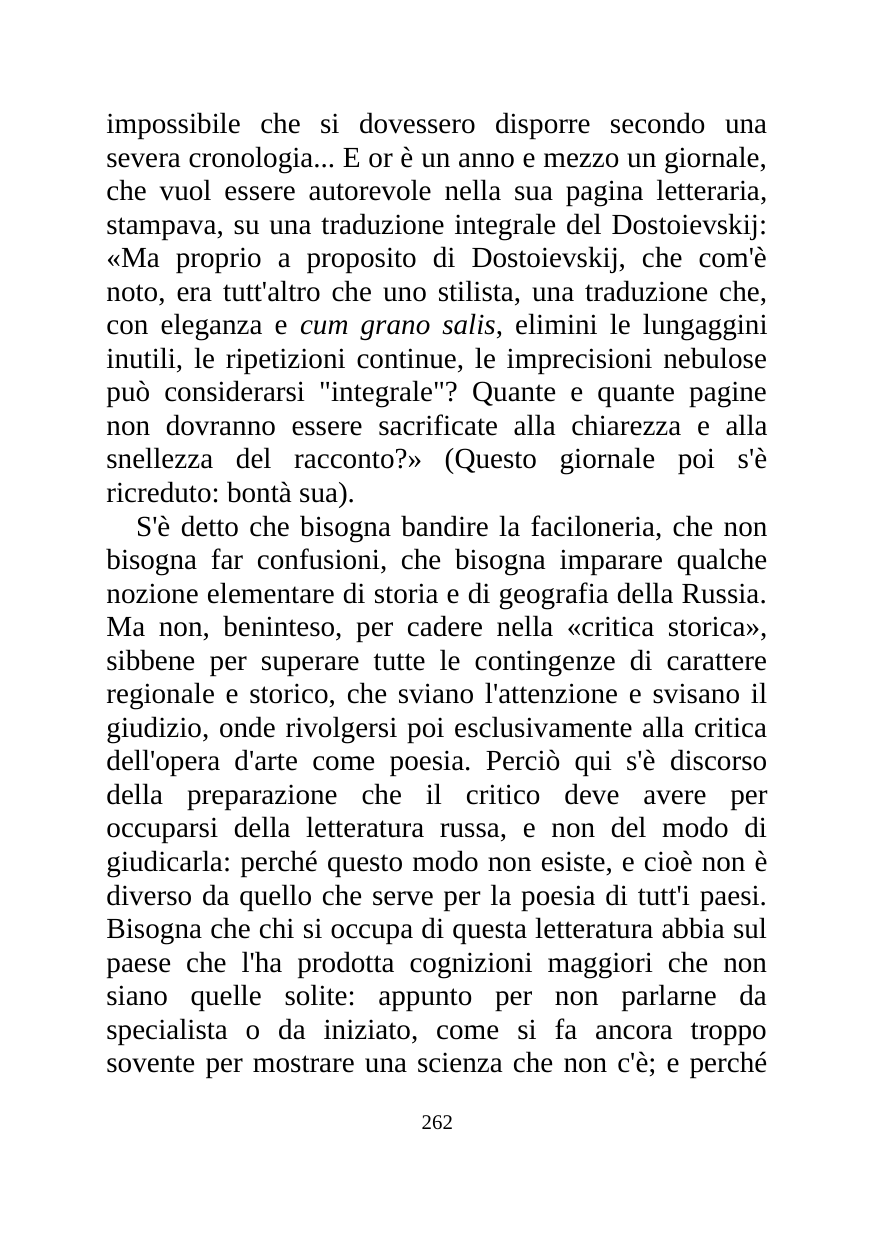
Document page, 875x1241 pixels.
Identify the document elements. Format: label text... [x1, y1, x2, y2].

text impossibile che si dovessero disporre secondo una severa cronologia... E or è un anno e mezzo un giornale, che vuol essere autorevole nella sua pagina letteraria, stampava, su una traduzione integrale del Dostoievskij: «Ma proprio a proposito di Dostoievskij, che com'è noto, era tutt'altro che uno stilista, una traduzione che, con eleganza e cum grano salis, elimini le lungaggini inutili, le ripetizioni continue, le imprecisioni nebulose può considerarsi "integrale"? Quante e quante pagine non dovranno essere sacrificate alla chiarezza e alla snellezza del racconto?» (Questo giornale poi s'è ricreduto: bontà sua). [106, 106, 768, 509]
text S'è detto che bisogna bandire la faciloneria, che non bisogna far confusioni, che bisogna imparare qualche nozione elementare di storia e di geografia della Russia. Ma non, beninteso, per cadere nella «critica storica», sibbene per superare tutte le contingenze di carattere regionale e storico, che sviano l'attenzione e svisano il giudizio, onde rivolgersi poi esclusivamente alla critica dell'opera d'arte come poesia. Perciò qui s'è discorso della preparazione che il critico deve avere per occuparsi della letteratura russa, e non del modo di giudicarla: perché questo modo non esiste, e cioè non è diverso da quello che serve per la poesia di tutt'i paesi. Bisogna che chi si occupa di questa letteratura abbia sul paese che l'ha prodotta cognizioni maggiori che non siano quelle solite: appunto per non parlarne da specialista o da iniziato, come si fa ancora troppo sovente per mostrare una scienza che non c'è; e perché [106, 509, 768, 1079]
